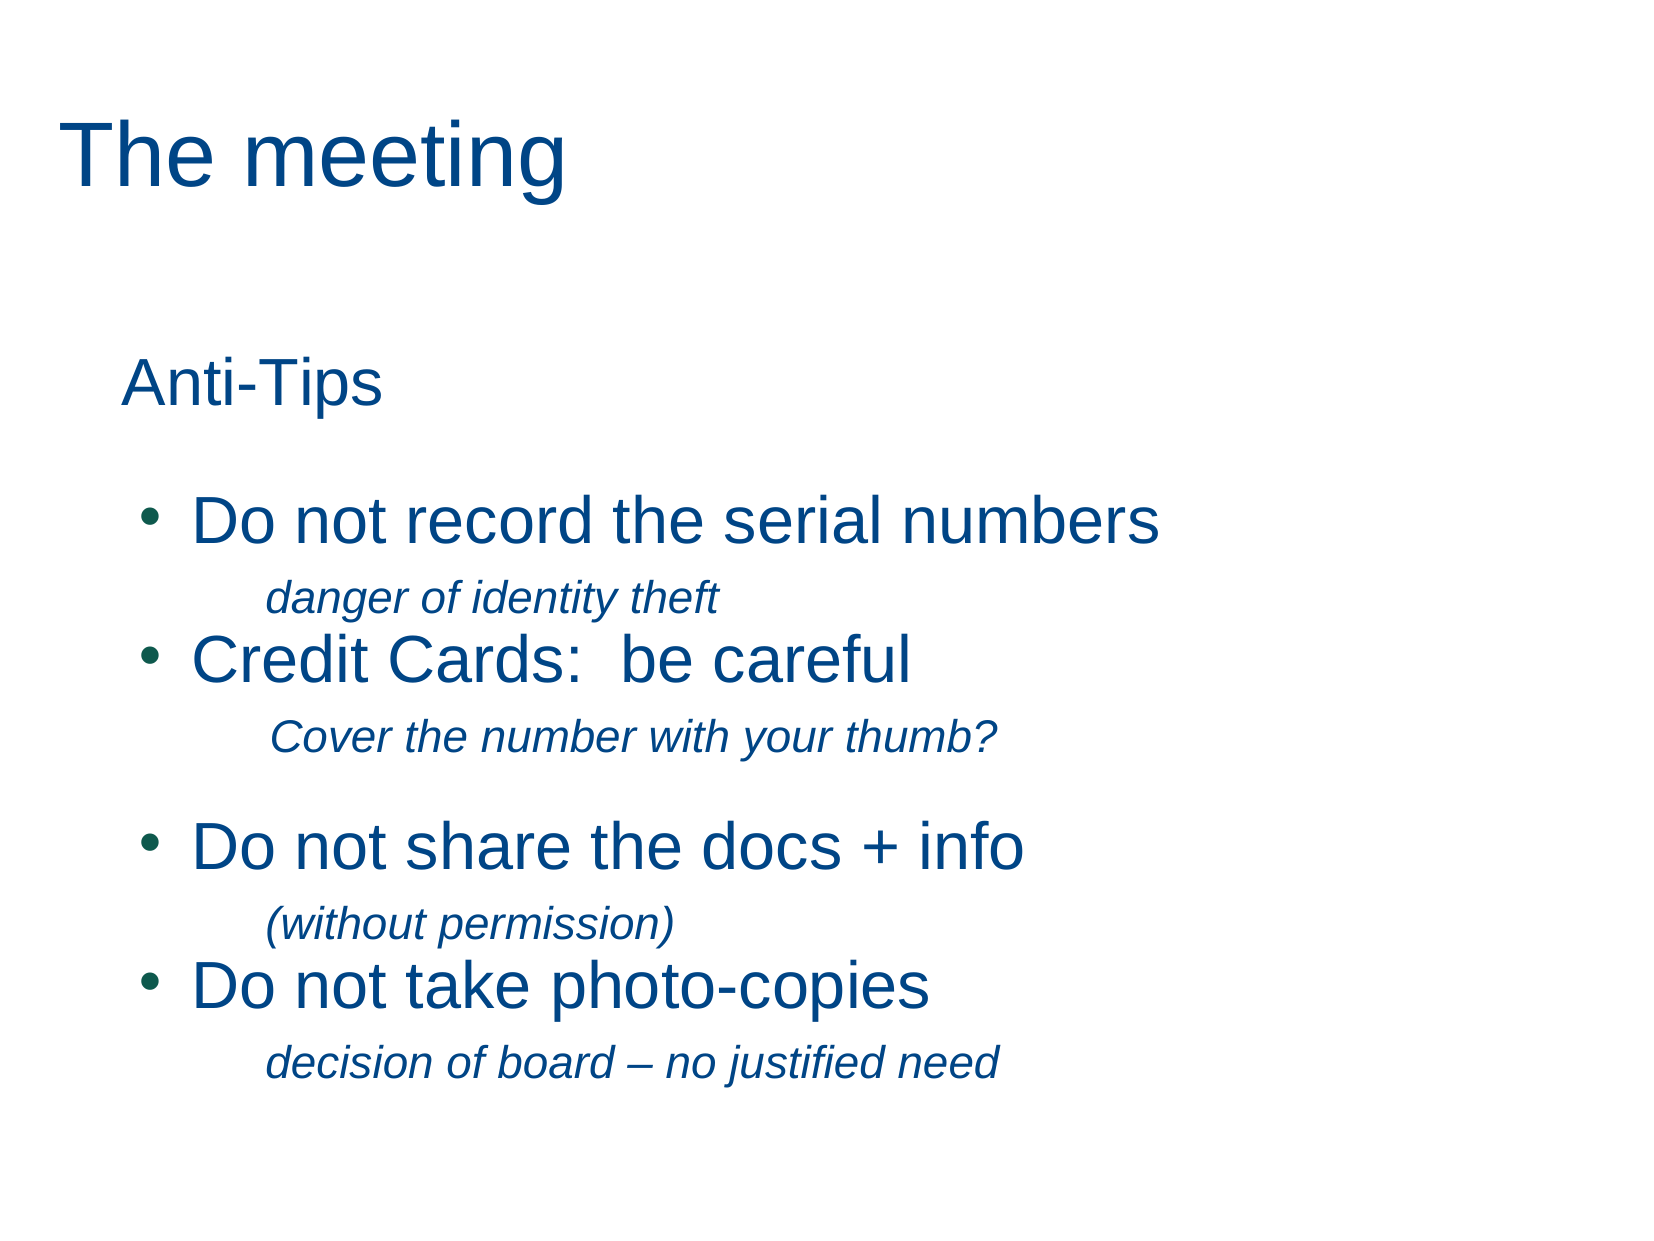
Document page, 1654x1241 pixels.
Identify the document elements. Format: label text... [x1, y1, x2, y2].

title The meeting [59, 48, 709, 207]
list Anti-Tips Do not record the serial numbers danger of identity theft Credit Cards: be careful Cover the number with your thumb? Do not share the docs + info (without permission) Do not take photo-copies decision of board – no justified need [121, 344, 1270, 1190]
